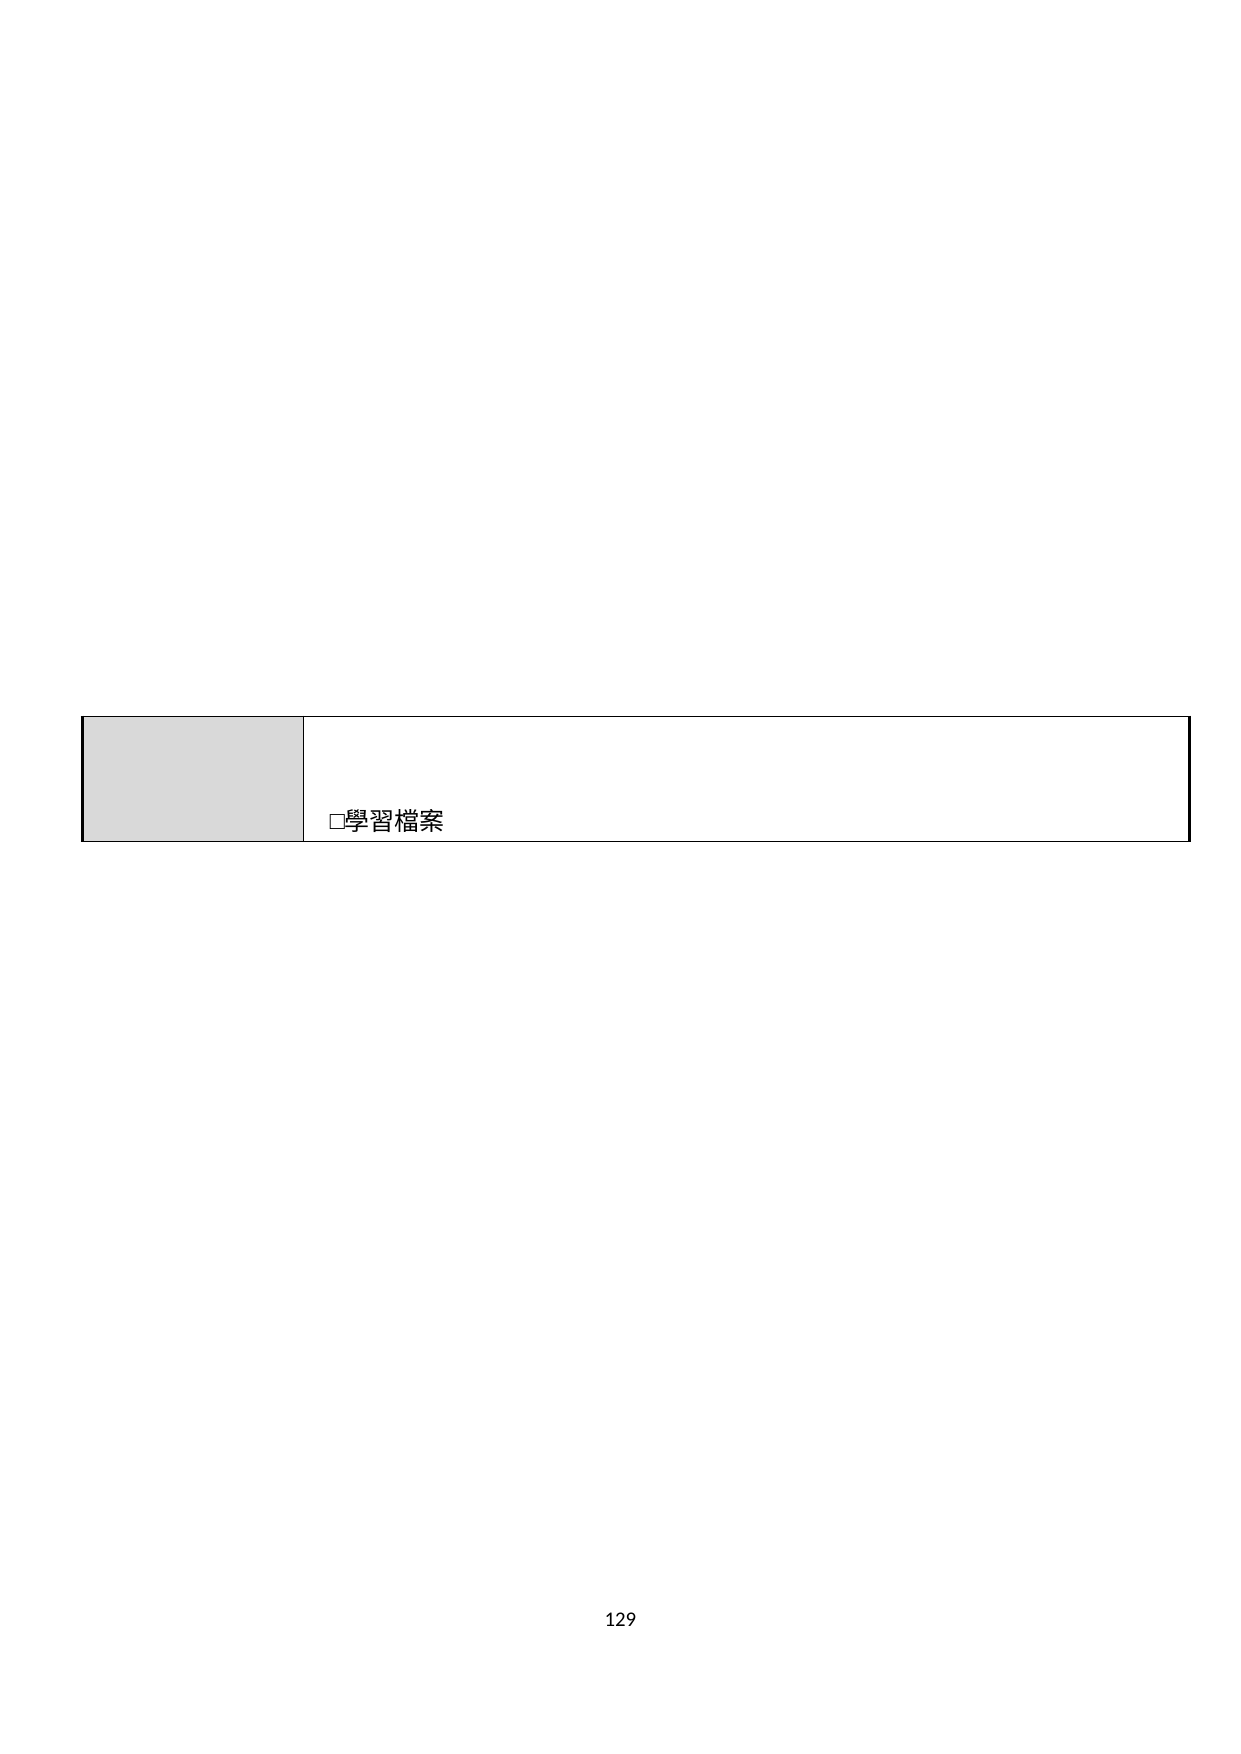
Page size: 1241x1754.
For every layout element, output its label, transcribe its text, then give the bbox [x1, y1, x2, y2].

table_cell [84, 717, 303, 841]
table_cell □學習檔案 [304, 717, 1188, 841]
